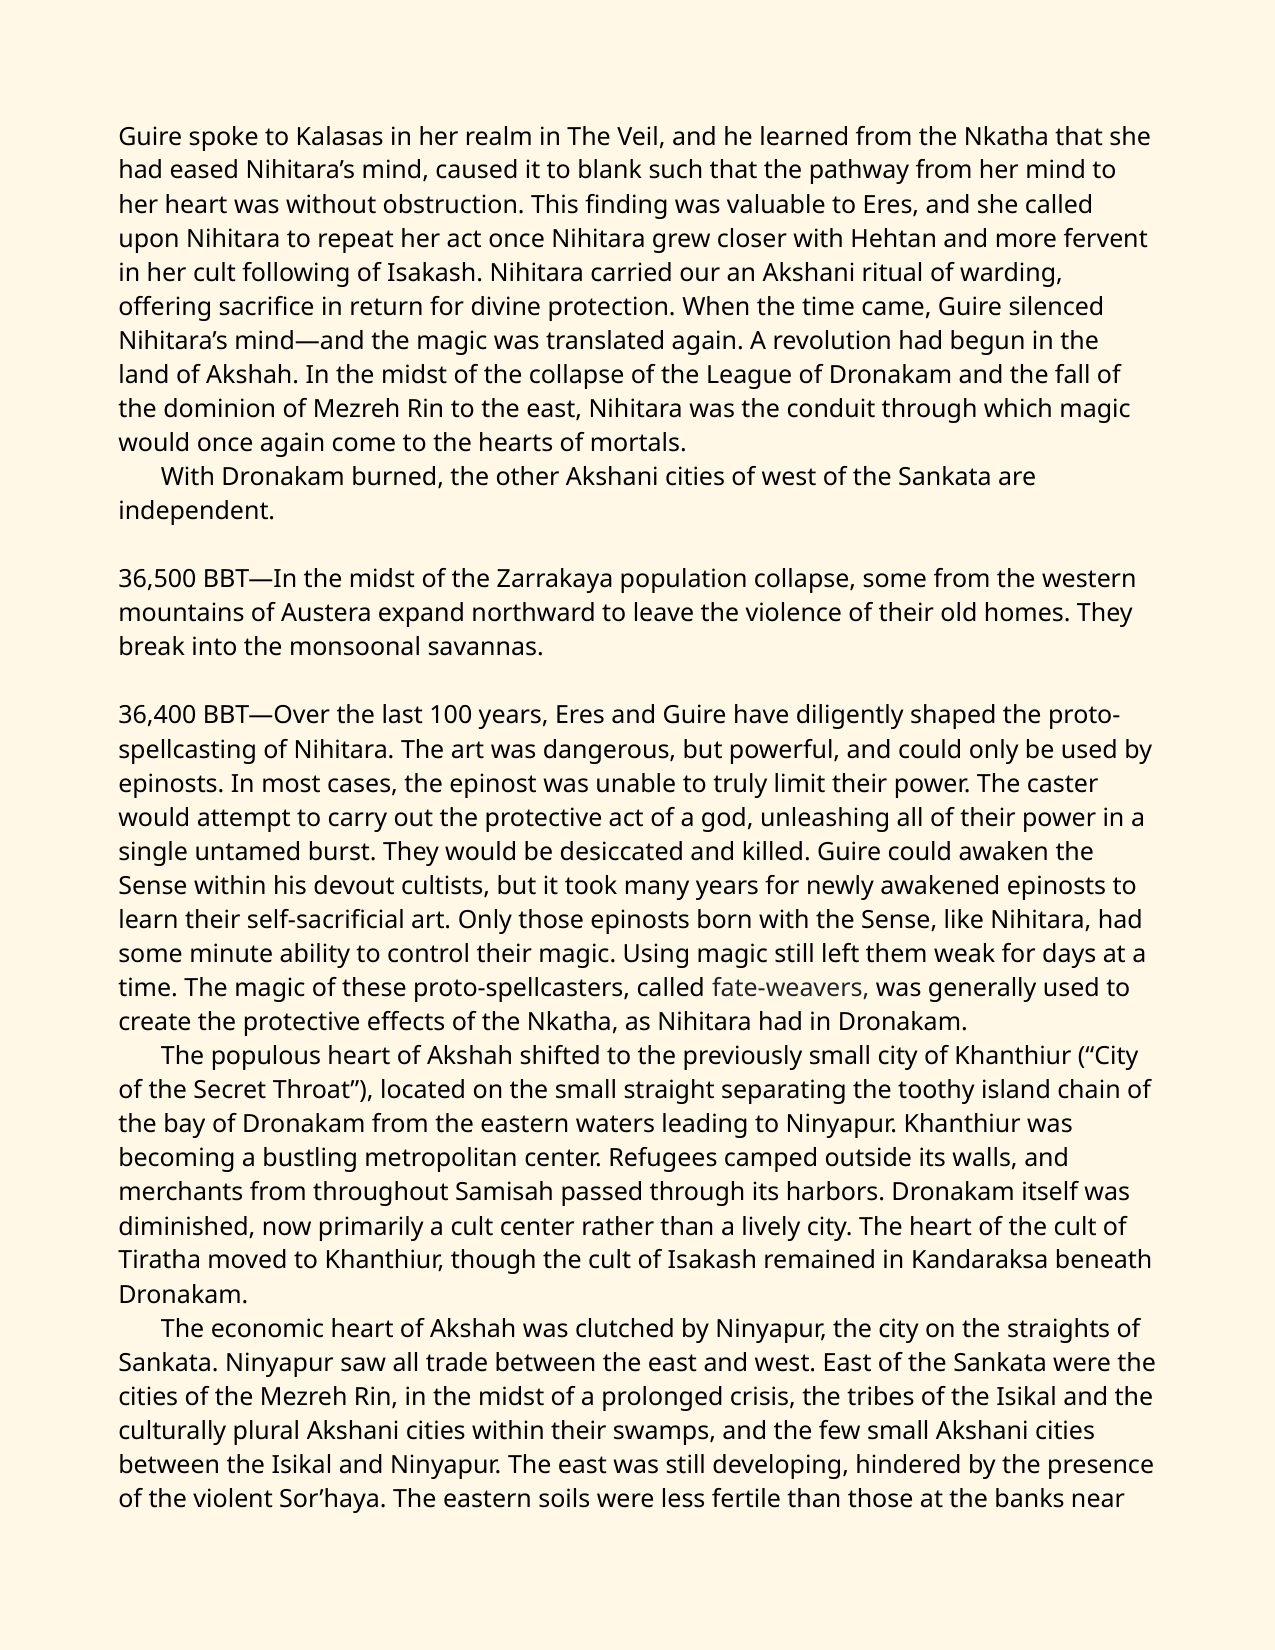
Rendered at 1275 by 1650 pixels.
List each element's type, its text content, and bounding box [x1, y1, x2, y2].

text 36,500 BBT—In the midst of the Zarrakaya population collapse, some from the western mountains of Austera expand northward to leave the violence of their old homes. They break into the monsoonal savannas. [118, 561, 1157, 663]
text Guire spoke to Kalasas in her realm in The Veil, and he learned from the Nkatha that she had eased Nihitara’s mind, caused it to blank such that the pathway from her mind to her heart was without obstruction. This finding was valuable to Eres, and she called upon Nihitara to repeat her act once Nihitara grew closer with Hehtan and more fervent in her cult following of Isakash. Nihitara carried our an Akshani ritual of warding, offering sacrifice in return for divine protection. When the time came, Guire silenced Nihitara’s mind—and the magic was translated again. A revolution had begun in the land of Akshah. In the midst of the collapse of the League of Dronakam and the fall of the dominion of Mezreh Rin to the east, Nihitara was the conduit through which magic would once again come to the hearts of mortals. [118, 118, 1157, 459]
text The populous heart of Akshah shifted to the previously small city of Khanthiur (“City of the Secret Throat”), located on the small straight separating the toothy island chain of the bay of Dronakam from the eastern waters leading to Ninyapur. Khanthiur was becoming a bustling metropolitan center. Refugees camped outside its walls, and merchants from throughout Samisah passed through its harbors. Dronakam itself was diminished, now primarily a cult center rather than a lively city. The heart of the cult of Tiratha moved to Khanthiur, though the cult of Isakash remained in Kandaraksa beneath Dronakam. [118, 1038, 1157, 1310]
text With Dronakam burned, the other Akshani cities of west of the Sankata are independent. [118, 459, 1157, 527]
text The economic heart of Akshah was clutched by Ninyapur, the city on the straights of Sankata. Ninyapur saw all trade between the east and west. East of the Sankata were the cities of the Mezreh Rin, in the midst of a prolonged crisis, the tribes of the Isikal and the culturally plural Akshani cities within their swamps, and the few small Akshani cities between the Isikal and Ninyapur. The east was still developing, hindered by the presence of the violent Sor’haya. The eastern soils were less fertile than those at the banks near [118, 1310, 1157, 1515]
text 36,400 BBT—Over the last 100 years, Eres and Guire have diligently shaped the proto-spellcasting of Nihitara. The art was dangerous, but powerful, and could only be used by epinosts. In most cases, the epinost was unable to truly limit their power. The caster would attempt to carry out the protective act of a god, unleashing all of their power in a single untamed burst. They would be desiccated and killed. Guire could awaken the Sense within his devout cultists, but it took many years for newly awakened epinosts to learn their self-sacrificial art. Only those epinosts born with the Sense, like Nihitara, had some minute ability to control their magic. Using magic still left them weak for days at a time. The magic of these proto-spellcasters, called fate-weavers, was generally used to create the protective effects of the Nkatha, as Nihitara had in Dronakam. [118, 697, 1157, 1038]
